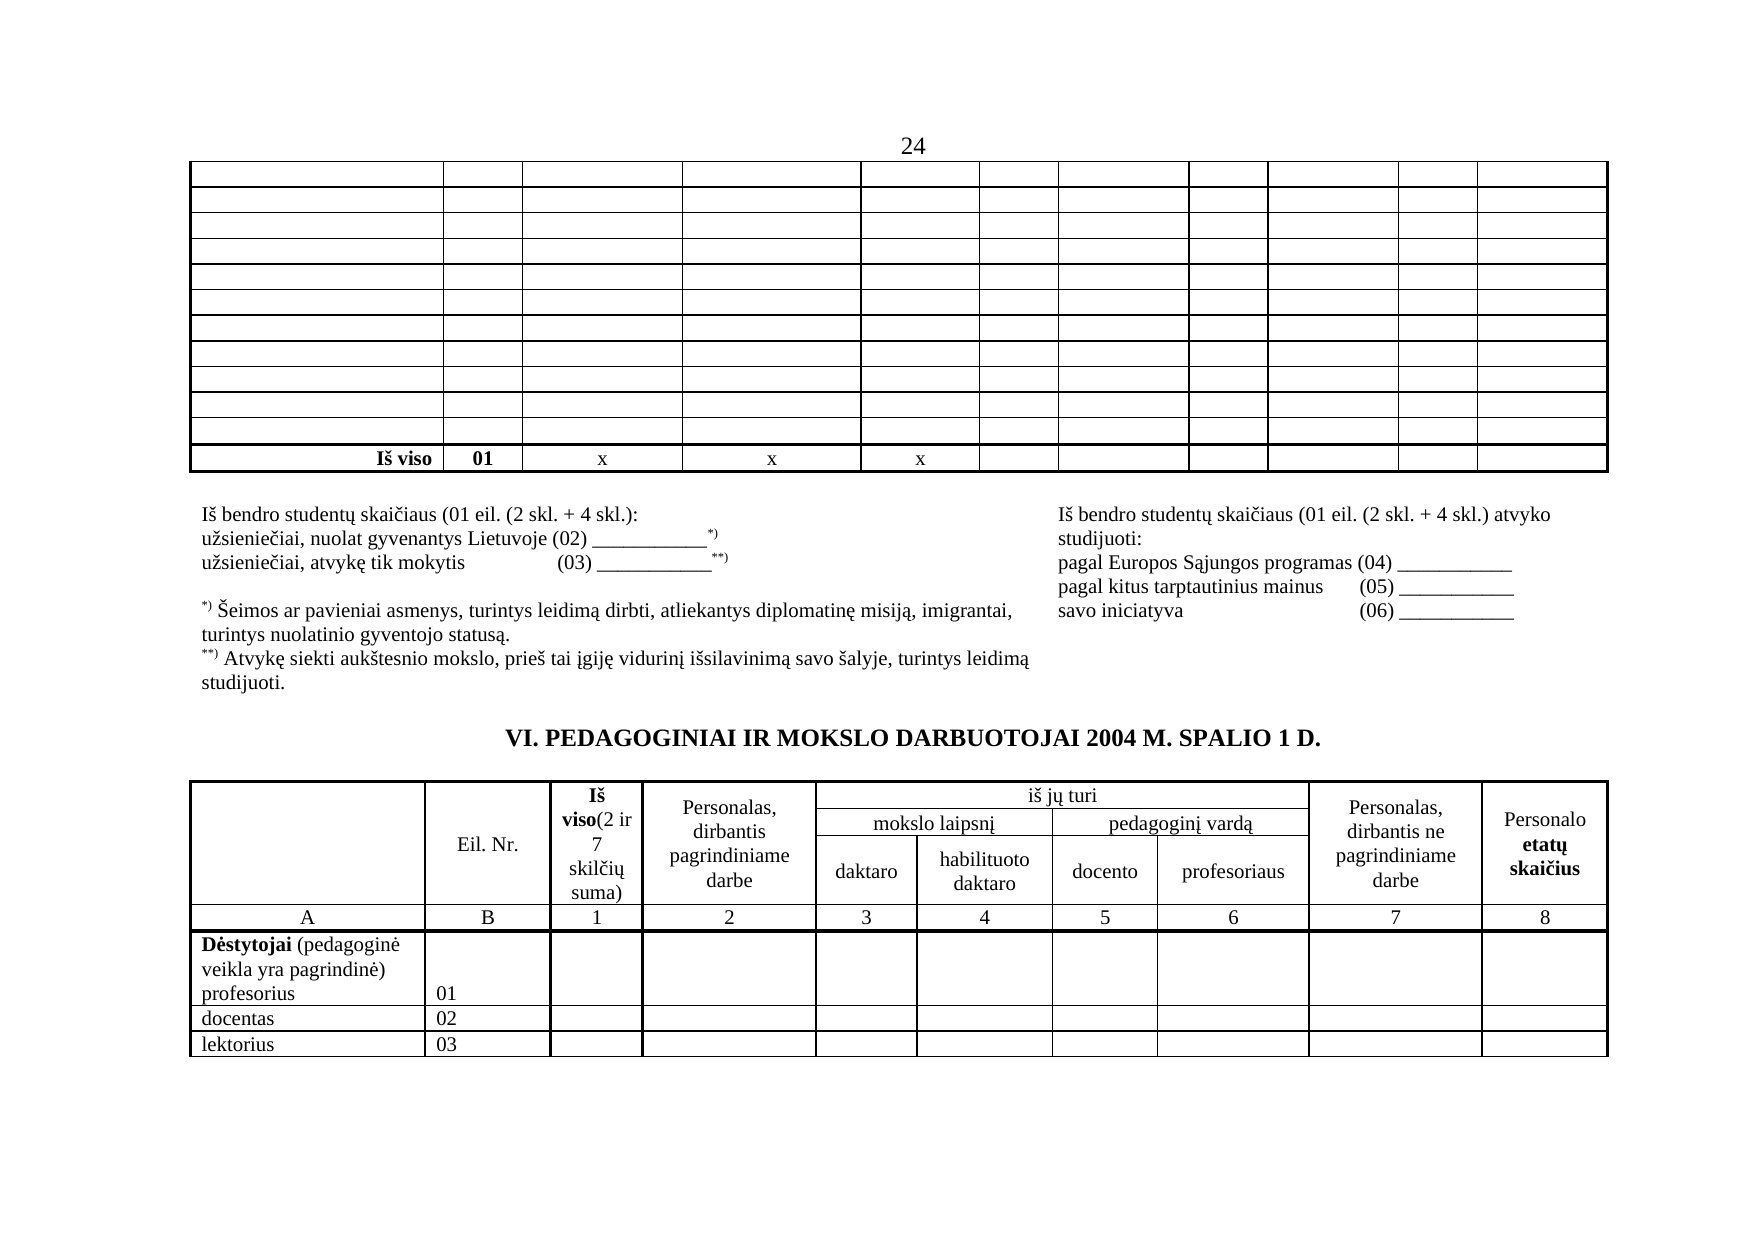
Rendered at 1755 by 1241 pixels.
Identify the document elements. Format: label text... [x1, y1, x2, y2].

table_cell [683, 213, 860, 237]
table_cell [1158, 933, 1308, 981]
table_cell [192, 265, 443, 289]
table_cell [683, 367, 860, 391]
table_cell [683, 239, 860, 263]
table_cell [918, 1032, 1052, 1056]
table_cell [552, 1006, 641, 1030]
table_header Iš viso(2 ir 7 skilčių suma) [552, 783, 641, 904]
table_cell [1478, 367, 1606, 391]
table_cell [523, 239, 682, 263]
table_cell [1310, 1032, 1481, 1056]
table_cell lektorius [192, 1032, 424, 1056]
table_cell 8 [1483, 905, 1606, 929]
table_cell [644, 1032, 815, 1056]
table_cell [980, 316, 1058, 340]
table_cell [1158, 981, 1308, 1004]
table_header Eil. Nr. [426, 783, 549, 904]
table_cell B [426, 905, 549, 929]
table_cell [980, 393, 1058, 417]
table_cell [444, 239, 522, 263]
table_cell [444, 213, 522, 237]
table_cell [683, 342, 860, 366]
table_cell [817, 981, 916, 1004]
text VI. pedagoginiai ir mokslo darbuotojai 2004 m. spalio 1 d. [190, 723, 1636, 751]
table_cell [1053, 1006, 1157, 1030]
table_cell 03 [426, 1032, 549, 1056]
table_cell [862, 367, 979, 391]
table_cell [862, 418, 979, 442]
table_cell [817, 1006, 916, 1030]
table_cell [980, 367, 1058, 391]
table_cell [1478, 418, 1606, 442]
table_cell [192, 316, 443, 340]
table_cell [192, 162, 443, 186]
table_cell [1399, 418, 1477, 442]
table_cell [1190, 265, 1267, 289]
table_cell [1310, 933, 1481, 981]
table_cell 4 [918, 905, 1052, 929]
table_cell [683, 393, 860, 417]
table_cell [1478, 290, 1606, 314]
table_cell [523, 342, 682, 366]
table_cell Iš viso [192, 446, 443, 469]
table_cell [1190, 367, 1267, 391]
table_cell [1478, 162, 1606, 186]
table_cell 7 [1310, 905, 1481, 929]
table_header Personalas, dirbantis pagrindiniame darbe [644, 783, 815, 904]
table_cell [1478, 239, 1606, 263]
table_cell [444, 418, 522, 442]
table_cell 3 [817, 905, 916, 929]
table_cell profesoriaus [1158, 836, 1308, 904]
table_cell [1053, 1032, 1157, 1056]
table_cell [1483, 1006, 1606, 1030]
table_cell [980, 213, 1058, 237]
table_cell [1269, 446, 1398, 469]
table_cell [1053, 933, 1157, 981]
table_cell [1478, 342, 1606, 366]
table_cell habilituoto daktaro [918, 836, 1052, 904]
table_cell [918, 1006, 1052, 1030]
table_cell [444, 316, 522, 340]
table_cell [1059, 213, 1188, 237]
table_cell [1059, 446, 1188, 469]
table_cell [862, 290, 979, 314]
table_cell [683, 265, 860, 289]
table_cell 01 [444, 446, 522, 469]
table_cell [1478, 213, 1606, 237]
table_cell [192, 239, 443, 263]
table_cell A [192, 905, 424, 929]
table_cell pedagoginį vardą [1053, 809, 1308, 834]
table_cell [683, 316, 860, 340]
table_cell [523, 393, 682, 417]
table_cell [1059, 188, 1188, 212]
table_cell [1478, 265, 1606, 289]
table_cell [444, 367, 522, 391]
table_cell [862, 239, 979, 263]
table_cell [1190, 188, 1267, 212]
table_cell [1059, 342, 1188, 366]
table_cell [862, 213, 979, 237]
table_cell [1269, 162, 1398, 186]
table_cell [1310, 981, 1481, 1004]
table_cell [444, 265, 522, 289]
table_cell [444, 342, 522, 366]
table_cell [683, 290, 860, 314]
table_cell [1478, 446, 1606, 469]
table_cell [192, 418, 443, 442]
table_header Iš bendro studentų skaičiaus (01 eil. (2 skl. + 4 skl.): užsieniečiai, nuolat gyvenantys Lietuvoje (02) ___________*) užsieniečiai, atvykę tik mokytis (03) ___________**) *) šeimos ar pavieniai asmenys, turintys leidimą dirbti, atliekantys diplomatinę misiją, imigrantai, turintys nuolatinio gyventojo statusą. **) Atvykę siekti aukštesnio mokslo, prieš tai įgiję vidurinį išsilavinimą savo šalyje, turintys leidimą studijuoti. [190, 501, 1047, 694]
table_cell x [683, 446, 860, 469]
table_cell [918, 933, 1052, 981]
table_cell [1190, 239, 1267, 263]
table_cell daktaro [817, 836, 916, 904]
table_cell [444, 393, 522, 417]
table_header [192, 783, 424, 904]
table_cell 2 [644, 905, 815, 929]
table_cell [444, 162, 522, 186]
table_cell [1269, 188, 1398, 212]
table_cell [862, 188, 979, 212]
table_cell [523, 418, 682, 442]
table_cell [683, 162, 860, 186]
table_cell [552, 1032, 641, 1056]
table_cell [192, 342, 443, 366]
table_header Iš bendro studentų skaičiaus (01 eil. (2 skl. + 4 skl.) atvyko studijuoti: pagal Europos Sąjungos programas (04) ___________ pagal kitus tarptautinius mainus (05) ___________ savo iniciatyva (06) ___________ [1047, 501, 1608, 694]
table_cell [192, 367, 443, 391]
table_cell [1190, 393, 1267, 417]
table_cell [1399, 162, 1477, 186]
table_cell [918, 981, 1052, 1004]
table_cell [444, 290, 522, 314]
table_cell [523, 265, 682, 289]
table_cell [1158, 1032, 1308, 1056]
table_cell [426, 933, 549, 981]
table_cell [523, 213, 682, 237]
table_cell [1399, 342, 1477, 366]
table_cell [1478, 316, 1606, 340]
table_cell [644, 933, 815, 981]
table_cell 1 [552, 905, 641, 929]
table_cell [1478, 188, 1606, 212]
table_cell [980, 418, 1058, 442]
table_cell [1059, 162, 1188, 186]
table_cell [1059, 239, 1188, 263]
table_cell Dėstytojai (pedagoginė veikla yra pagrindinė) [192, 933, 424, 981]
table_cell [523, 367, 682, 391]
table_cell [552, 933, 641, 981]
table_cell [1059, 393, 1188, 417]
table_cell [862, 316, 979, 340]
table_cell [1269, 265, 1398, 289]
table_cell x [862, 446, 979, 469]
table_cell [523, 188, 682, 212]
table_cell [980, 162, 1058, 186]
table_cell [1478, 393, 1606, 417]
table_cell [683, 418, 860, 442]
table_cell [1269, 290, 1398, 314]
table_cell [1190, 316, 1267, 340]
table_cell [862, 162, 979, 186]
table_cell [1190, 446, 1267, 469]
table_cell [1059, 367, 1188, 391]
table_cell [817, 933, 916, 981]
table_cell [862, 265, 979, 289]
table_cell [1399, 290, 1477, 314]
table_cell 01 [426, 981, 549, 1004]
table_cell [862, 342, 979, 366]
table_cell profesorius [192, 981, 424, 1004]
table_cell 6 [1158, 905, 1308, 929]
table_cell [1310, 1006, 1481, 1030]
table_cell [1059, 265, 1188, 289]
table_cell [1059, 316, 1188, 340]
table_cell [444, 188, 522, 212]
table_cell [980, 265, 1058, 289]
table_cell [1399, 213, 1477, 237]
table_cell [1190, 342, 1267, 366]
table_cell [1158, 1006, 1308, 1030]
table_cell [1269, 213, 1398, 237]
table_cell [192, 213, 443, 237]
table_cell [1483, 981, 1606, 1004]
table_cell mokslo laipsnį [817, 809, 1052, 834]
table_cell 02 [426, 1006, 549, 1030]
table_cell [683, 188, 860, 212]
table_cell [1053, 981, 1157, 1004]
table_cell [1483, 1032, 1606, 1056]
table_cell [862, 393, 979, 417]
table_cell [980, 290, 1058, 314]
table_cell [1399, 316, 1477, 340]
table_cell [552, 981, 641, 1004]
table_header Personalas, dirbantis ne pagrindiniame darbe [1310, 783, 1481, 904]
table_cell [817, 1032, 916, 1056]
table_cell [523, 316, 682, 340]
table_cell [1399, 446, 1477, 469]
table_cell [980, 239, 1058, 263]
table_cell [192, 393, 443, 417]
table_cell [523, 290, 682, 314]
table_cell docento [1053, 836, 1157, 904]
table_cell [1269, 316, 1398, 340]
table_cell [1399, 239, 1477, 263]
table_cell [644, 1006, 815, 1030]
table_cell [980, 446, 1058, 469]
table_cell [1059, 290, 1188, 314]
table_cell [1399, 367, 1477, 391]
table_cell [1190, 213, 1267, 237]
table_cell x [523, 446, 682, 469]
table_cell docentas [192, 1006, 424, 1030]
table_cell [980, 342, 1058, 366]
table_cell [1059, 418, 1188, 442]
table_cell [1399, 393, 1477, 417]
table_cell [523, 162, 682, 186]
table_cell [192, 290, 443, 314]
table_cell [1190, 290, 1267, 314]
table_cell [192, 188, 443, 212]
table_cell [1483, 933, 1606, 981]
table_cell [980, 188, 1058, 212]
table_cell [1269, 239, 1398, 263]
table_cell [1269, 418, 1398, 442]
table_cell [1269, 367, 1398, 391]
table_cell [1399, 188, 1477, 212]
table_cell [1190, 418, 1267, 442]
table_cell [1190, 162, 1267, 186]
table_header Personalo etatų skaičius [1483, 783, 1606, 904]
table_cell [1269, 342, 1398, 366]
table_cell [1269, 393, 1398, 417]
table_header iš jų turi [817, 783, 1308, 807]
table_cell 5 [1053, 905, 1157, 929]
table_cell [1399, 265, 1477, 289]
table_cell [644, 981, 815, 1004]
